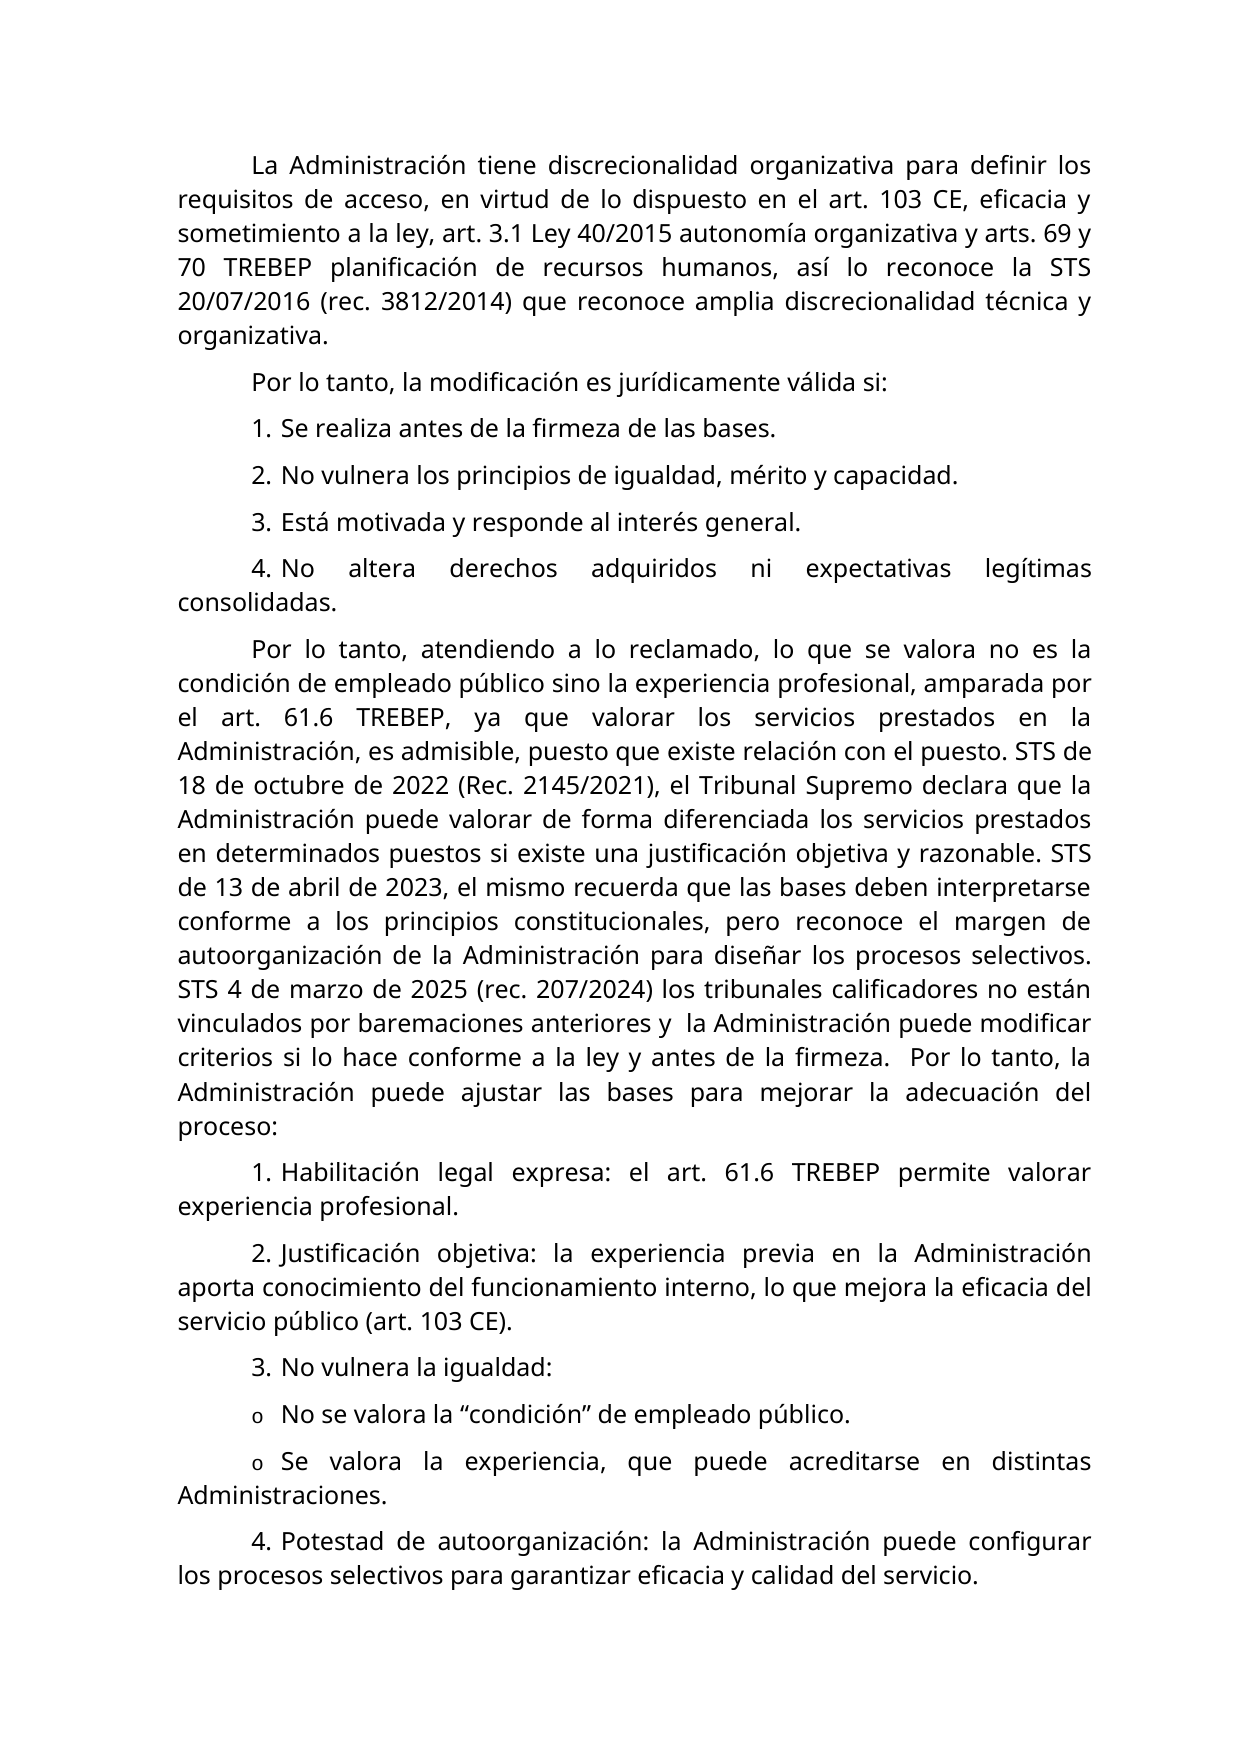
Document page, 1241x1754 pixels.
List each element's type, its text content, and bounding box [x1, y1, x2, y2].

list Habilitación legal expresa: el art. 61.6 TREBEP permite valorar experiencia profesional. [177, 1155, 1093, 1223]
text Por lo tanto, la modificación es jurídicamente válida si: [177, 364, 1093, 398]
text La Administración tiene discrecionalidad organizativa para definir los requisitos de acceso, en virtud de lo dispuesto en el art. 103 CE, eficacia y sometimiento a la ley, art. 3.1 Ley 40/2015 autonomía organizativa y arts. 69 y 70 TREBEP planificación de recursos humanos, así lo reconoce la STS 20/07/2016 (rec. 3812/2014) que reconoce amplia discrecionalidad técnica y organizativa. [177, 148, 1093, 352]
list Se valora la experiencia, que puede acreditarse en distintas Administraciones. [177, 1443, 1093, 1511]
list No se valora la “condición” de empleado público. [177, 1397, 1093, 1431]
list Está motivada y responde al interés general. [177, 504, 1093, 538]
list No vulnera la igualdad: [177, 1350, 1093, 1384]
list No vulnera los principios de igualdad, mérito y capacidad. [177, 458, 1093, 492]
list Se realiza antes de la firmeza de las bases. [177, 411, 1093, 445]
list Potestad de autoorganización: la Administración puede configurar los procesos selectivos para garantizar eficacia y calidad del servicio. [177, 1524, 1093, 1592]
list Justificación objetiva: la experiencia previa en la Administración aporta conocimiento del funcionamiento interno, lo que mejora la eficacia del servicio público (art. 103 CE). [177, 1235, 1093, 1338]
list No altera derechos adquiridos ni expectativas legítimas consolidadas. [177, 551, 1093, 619]
text Por lo tanto, atendiendo a lo reclamado, lo que se valora no es la condición de empleado público sino la experiencia profesional, amparada por el art. 61.6 TREBEP, ya que valorar los servicios prestados en la Administración, es admisible, puesto que existe relación con el puesto. STS de 18 de octubre de 2022 (Rec. 2145/2021), el Tribunal Supremo declara que la Administración puede valorar de forma diferenciada los servicios prestados en determinados puestos si existe una justificación objetiva y razonable. STS de 13 de abril de 2023, el mismo recuerda que las bases deben interpretarse conforme a los principios constitucionales, pero reconoce el margen de autoorganización de la Administración para diseñar los procesos selectivos. STS 4 de marzo de 2025 (rec. 207/2024) los tribunales calificadores no están vinculados por baremaciones anteriores y la Administración puede modificar criterios si lo hace conforme a la ley y antes de la firmeza. Por lo tanto, la Administración puede ajustar las bases para mejorar la adecuación del proceso: [177, 631, 1093, 1142]
